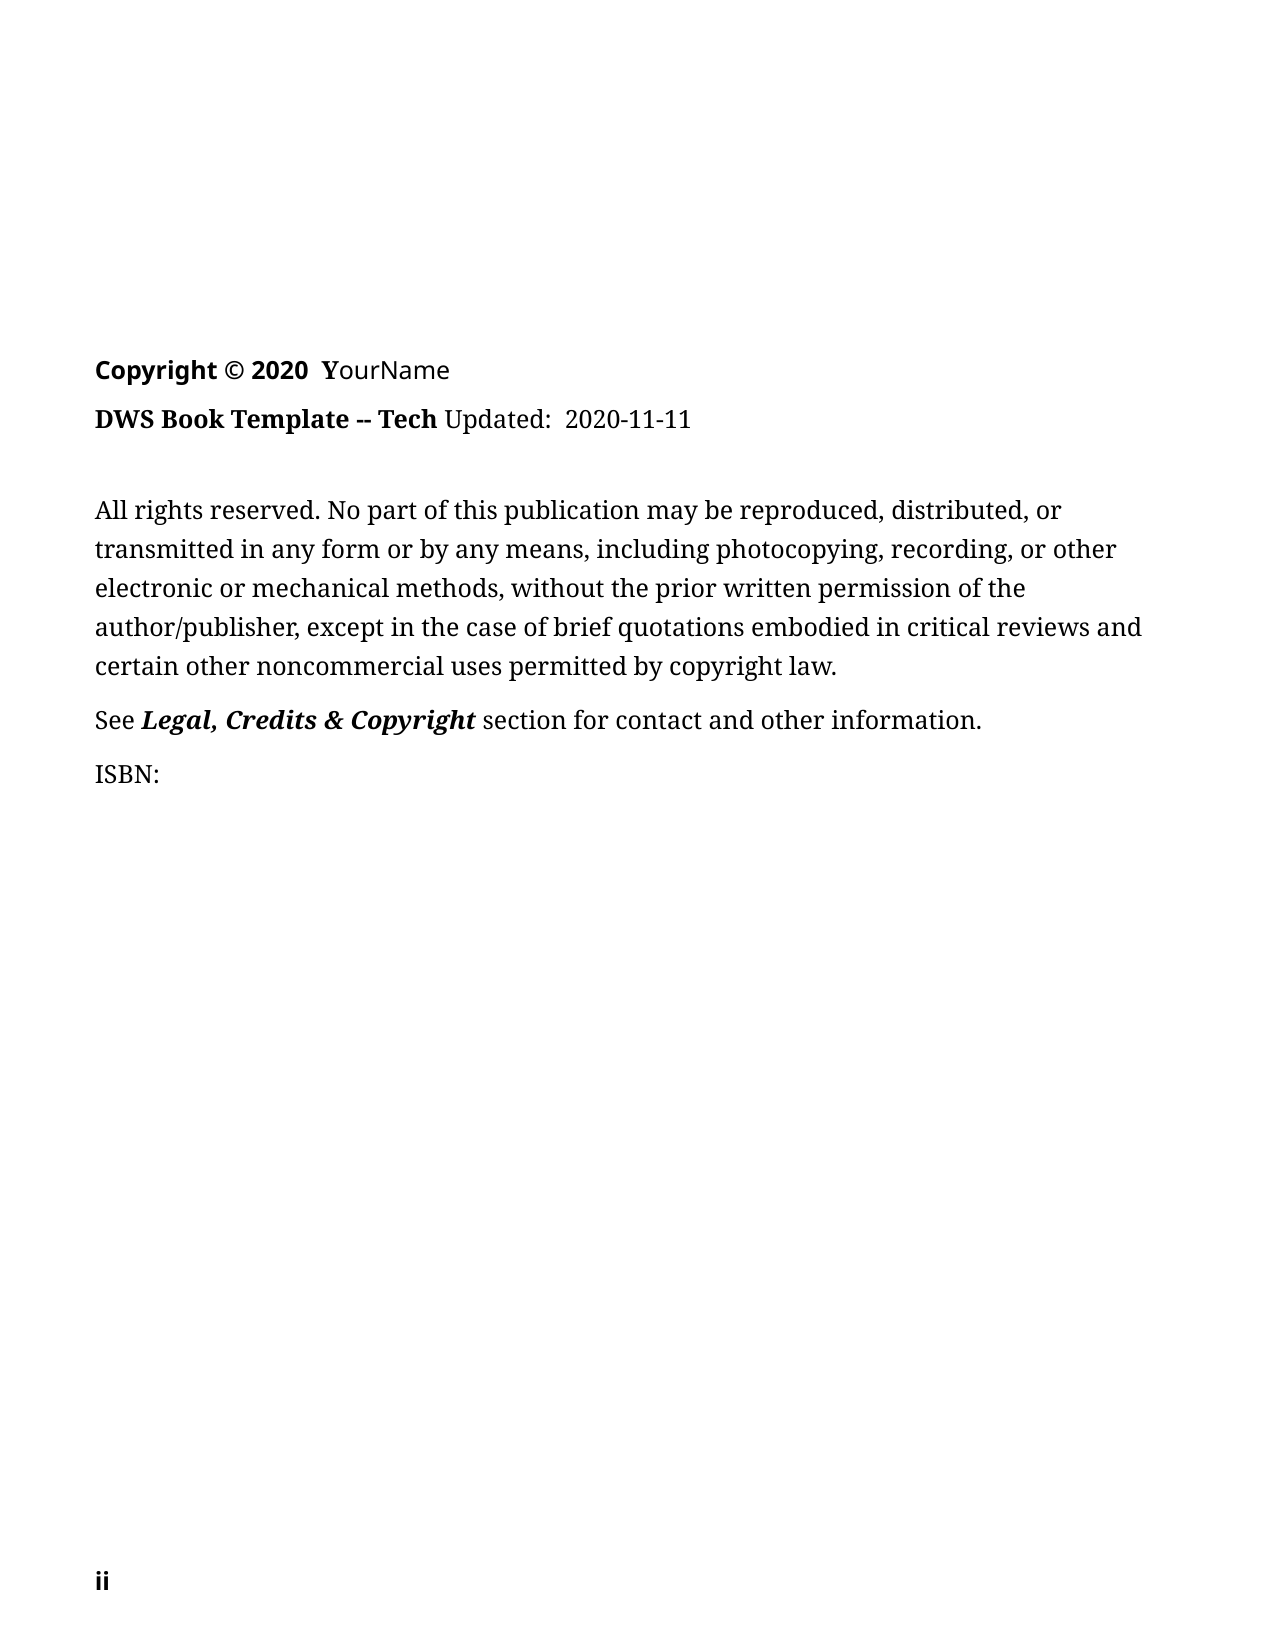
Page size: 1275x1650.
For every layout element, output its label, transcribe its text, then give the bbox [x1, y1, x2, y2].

text All rights reserved. No part of this publication may be reproduced, distributed, or transmitted in any form or by any means, including photocopying, recording, or other electronic or mechanical methods, without the prior written permission of the author/publisher, except in the case of brief quotations embodied in critical reviews and certain other noncommercial uses permitted by copyright law. [94, 492, 1162, 683]
text DWS Book Template -- Tech Updated: 2020-11-11 [94, 402, 1162, 436]
text ISBN: [94, 757, 1162, 791]
text See Legal, Credits & Copyright section for contact and other information. [94, 703, 1162, 737]
subtitle Copyright © 2020 YourName [94, 352, 1162, 387]
